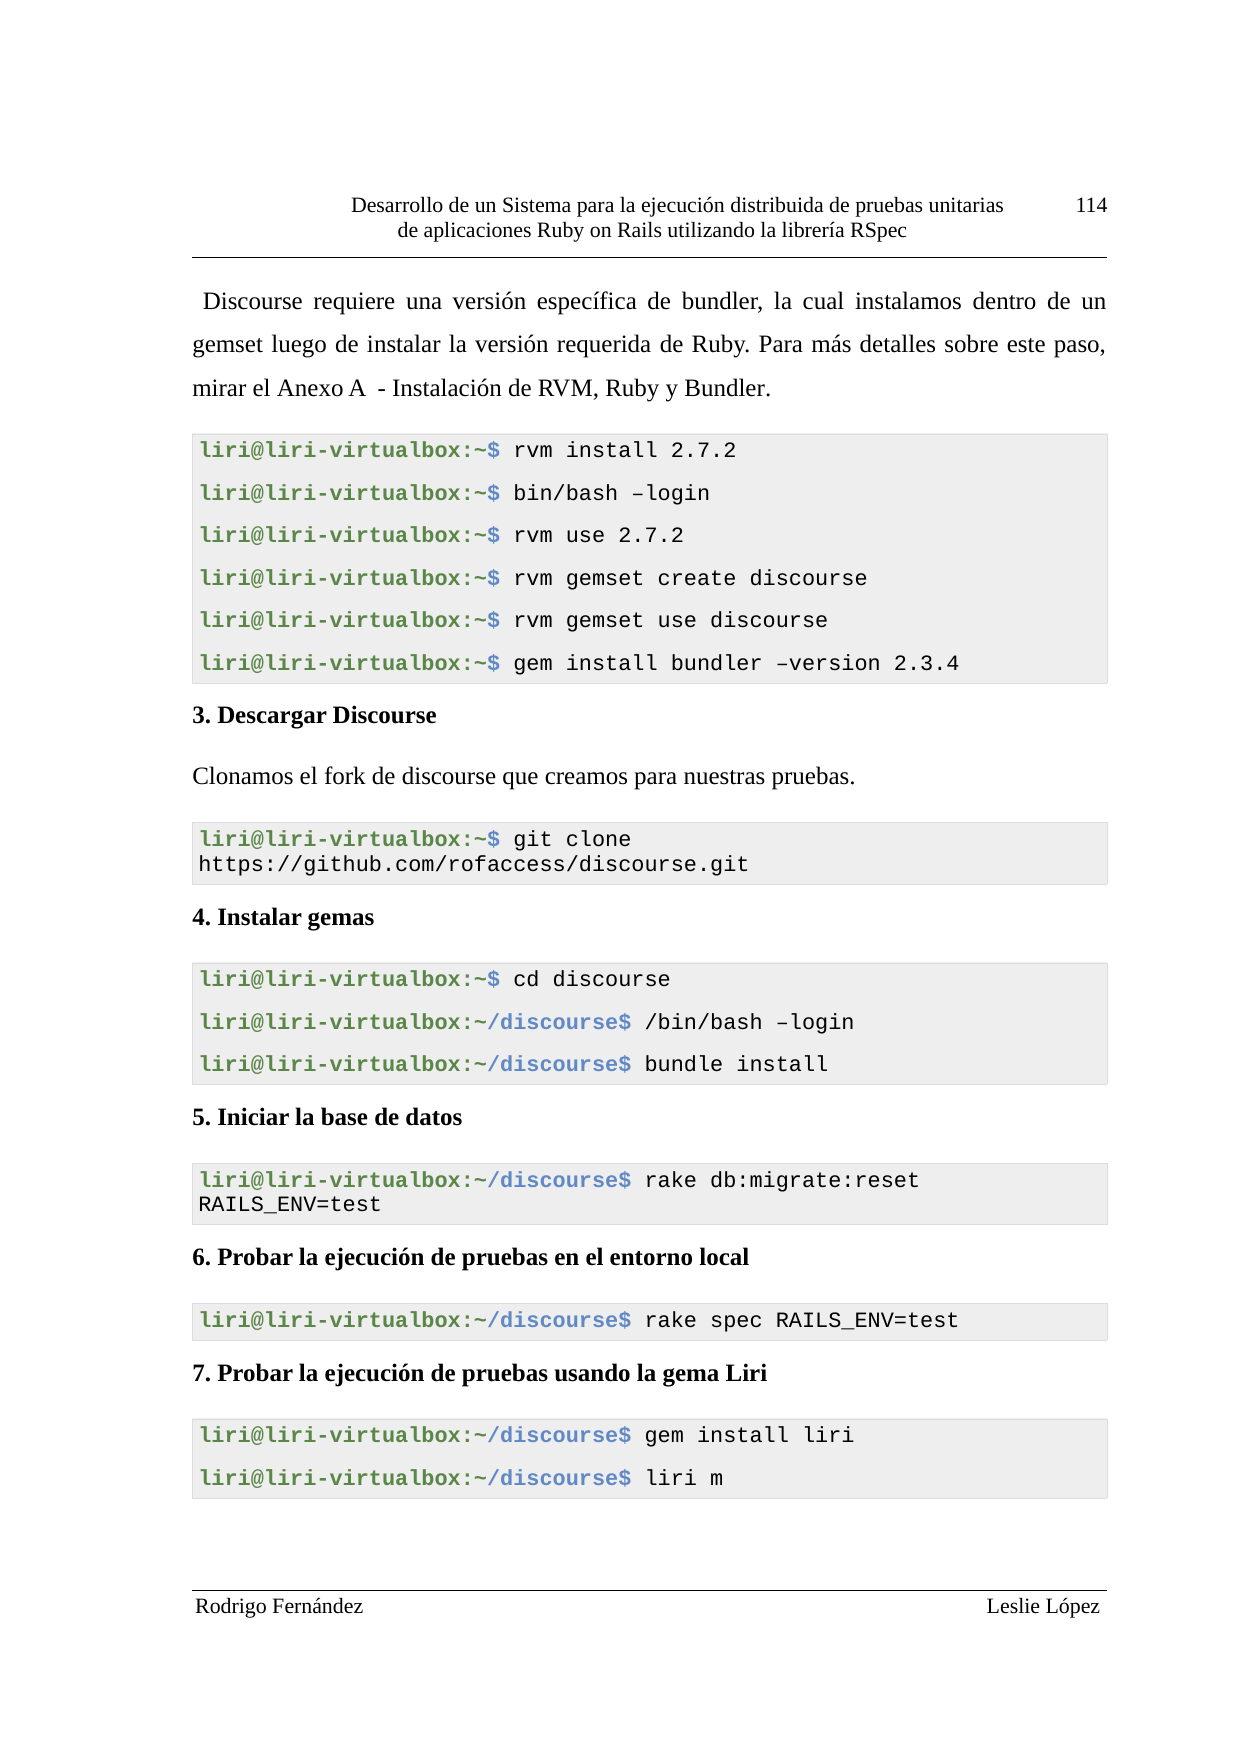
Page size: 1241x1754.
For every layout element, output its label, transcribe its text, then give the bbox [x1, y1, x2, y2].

text liri@liri-virtualbox:~$ rvm gemset use discourse [193, 603, 1107, 634]
text liri@liri-virtualbox:~$ rvm gemset create discourse [193, 561, 1107, 592]
text 4. Instalar gemas [192, 902, 1107, 930]
text liri@liri-virtualbox:~/discourse$ /bin/bash –login [193, 1005, 1107, 1036]
text liri@liri-virtualbox:~$ bin/bash –login [193, 476, 1107, 507]
text liri@liri-virtualbox:~$ rvm use 2.7.2 [193, 518, 1107, 549]
text 7. Probar la ejecución de pruebas usando la gema Liri [192, 1358, 1107, 1386]
text liri@liri-virtualbox:~$ gem install bundler –version 2.3.4 [193, 646, 1107, 683]
text liri@liri-virtualbox:~/discourse$ gem install liri [193, 1420, 1107, 1449]
text liri@liri-virtualbox:~/discourse$ liri m [193, 1461, 1107, 1498]
text liri@liri-virtualbox:~/discourse$ bundle install [193, 1047, 1107, 1084]
text liri@liri-virtualbox:~$ git clone https://github.com/rofaccess/discourse.git [193, 823, 1107, 884]
text 5. Iniciar la base de datos [192, 1102, 1107, 1131]
text liri@liri-virtualbox:~$ cd discourse [193, 964, 1107, 993]
text liri@liri-virtualbox:~$ rvm install 2.7.2 [193, 435, 1107, 464]
text Discourse requiere una versión específica de bundler, la cual instalamos dentro de un gemset luego de instalar la versión requerida de Ruby. Para más detalles sobre este paso, mirar el Anexo A - Instalación de RVM, Ruby y Bundler. [192, 286, 1107, 401]
text liri@liri-virtualbox:~/discourse$ rake db:migrate:reset RAILS_ENV=test [193, 1164, 1107, 1224]
text 6. Probar la ejecución de pruebas en el entorno local [192, 1242, 1107, 1271]
text liri@liri-virtualbox:~/discourse$ rake spec RAILS_ENV=test [193, 1304, 1107, 1340]
text Clonamos el fork de discourse que creamos para nuestras pruebas. [192, 761, 1107, 790]
text 3. Descargar Discourse [192, 701, 1107, 729]
